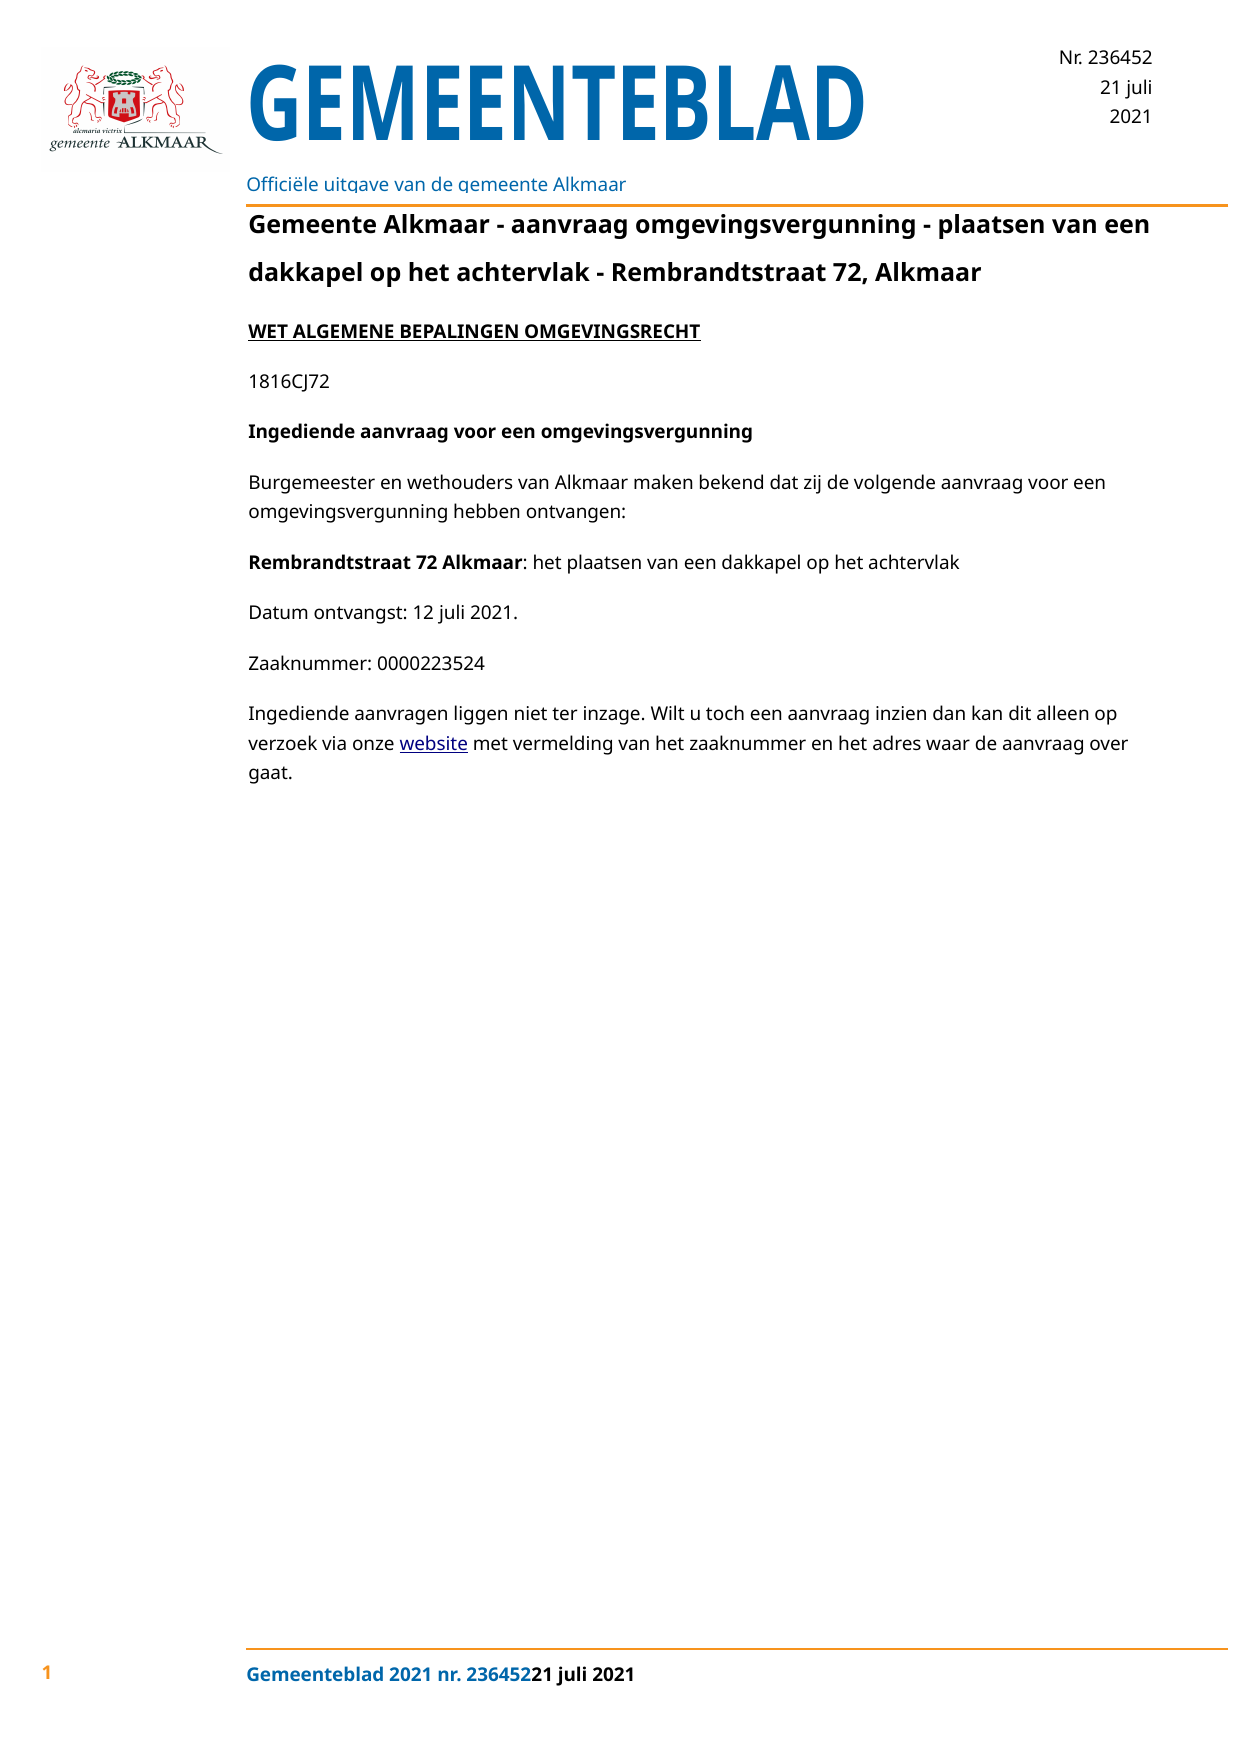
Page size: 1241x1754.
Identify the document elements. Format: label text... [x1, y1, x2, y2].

text Datum ontvangst: 12 juli 2021. [248, 599, 1152, 625]
text Zaaknummer: 0000223524 [248, 650, 1152, 676]
text Burgemeester en wethouders van Alkmaar maken bekend dat zij de volgende aanvraag voor een omgevingsvergunning hebben ontvangen: [248, 469, 1152, 524]
text Ingediende aanvraag voor een omgevingsvergunning [248, 419, 1152, 444]
text Gemeente Alkmaar - aanvraag omgevingsvergunning - plaatsen van een dakkapel op het achtervlak - Rembrandtstraat 72, Alkmaar [248, 207, 1152, 288]
picture [41, 47, 231, 172]
text Ingediende aanvragen liggen niet ter inzage. Wilt u toch een aanvraag inzien dan kan dit alleen op verzoek via onze website met vermelding van het zaaknummer en het adres waar de aanvraag over gaat. [248, 700, 1152, 785]
text Rembrandtstraat 72 Alkmaar: het plaatsen van een dakkapel op het achtervlak [248, 549, 1152, 575]
text WET ALGEMENE BEPALINGEN OMGEVINGSRECHT [248, 318, 1152, 344]
text 1816CJ72 [248, 368, 1152, 394]
